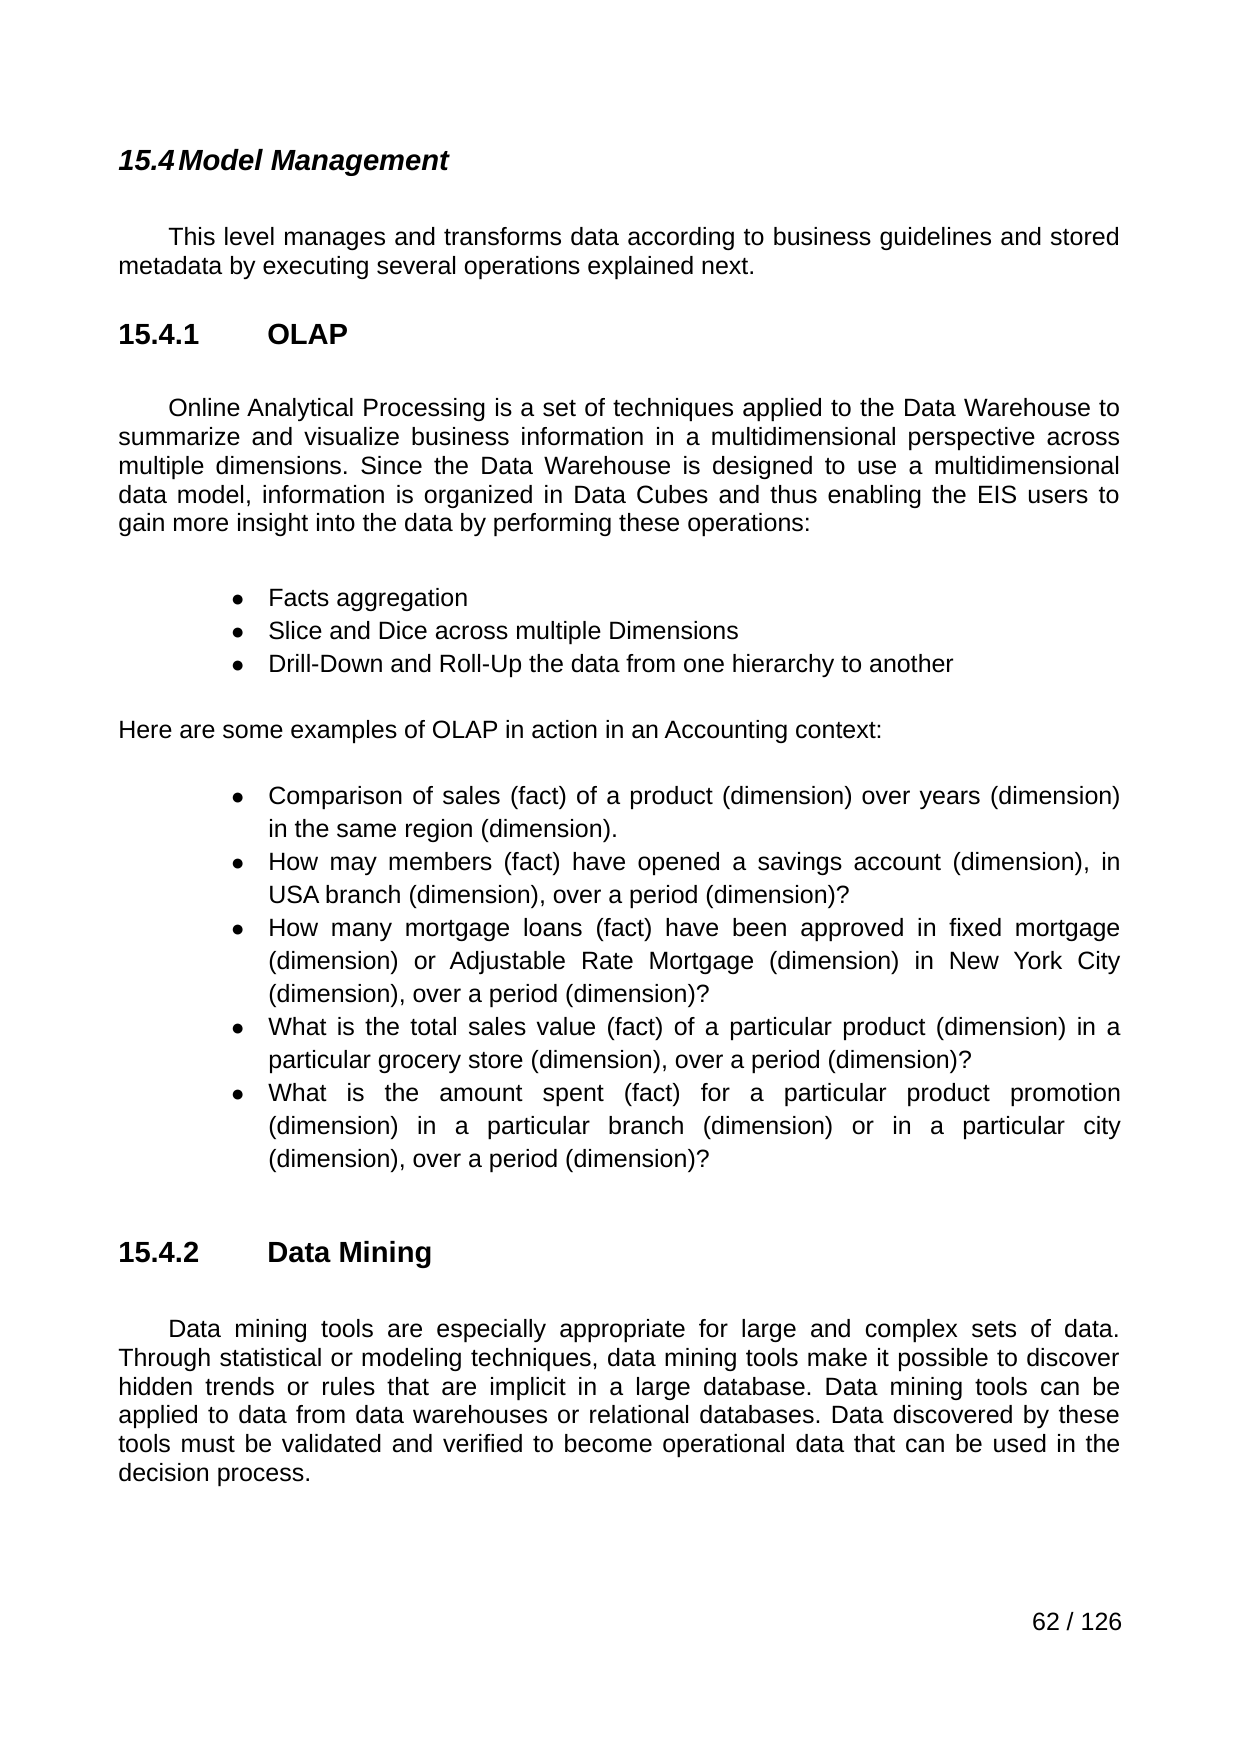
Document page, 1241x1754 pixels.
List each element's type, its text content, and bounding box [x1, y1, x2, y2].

subtitle Data Mining [118, 1235, 1122, 1269]
list How many mortgage loans (fact) have been approved in fixed mortgage (dimension) or Adjustable Rate Mortgage (dimension) in New York City (dimension), over a period (dimension)? [231, 913, 1122, 1008]
subtitle Model Management [118, 143, 1122, 177]
list Comparison of sales (fact) of a product (dimension) over years (dimension) in the same region (dimension). [231, 781, 1122, 843]
text Online Analytical Processing is a set of techniques applied to the Data Warehouse to summarize and visualize business information in a multidimensional perspective across multiple dimensions. Since the Data Warehouse is designed to use a multidimensional data model, information is organized in Data Cubes and thus enabling the EIS users to gain more insight into the data by performing these operations: [118, 393, 1122, 537]
text Data mining tools are especially appropriate for large and complex sets of data. Through statistical or modeling techniques, data mining tools make it possible to discover hidden trends or rules that are implicit in a large database. Data mining tools can be applied to data from data warehouses or relational databases. Data discovered by these tools must be validated and verified to become operational data that can be used in the decision process. [118, 1314, 1122, 1487]
list How may members (fact) have opened a savings account (dimension), in USA branch (dimension), over a period (dimension)? [231, 847, 1122, 909]
text Here are some examples of OLAP in action in an Accounting context: [118, 715, 1122, 743]
text This level manages and transforms data according to business guidelines and stored metadata by executing several operations explained next. [118, 222, 1122, 280]
subtitle OLAP [118, 317, 1122, 351]
list Facts aggregation [231, 583, 1122, 611]
list What is the amount spent (fact) for a particular product promotion (dimension) in a particular branch (dimension) or in a particular city (dimension), over a period (dimension)? [231, 1078, 1122, 1173]
list Drill-Down and Roll-Up the data from one hierarchy to another [231, 649, 1122, 677]
list Slice and Dice across multiple Dimensions [231, 616, 1122, 644]
list What is the total sales value (fact) of a particular product (dimension) in a particular grocery store (dimension), over a period (dimension)? [231, 1012, 1122, 1074]
